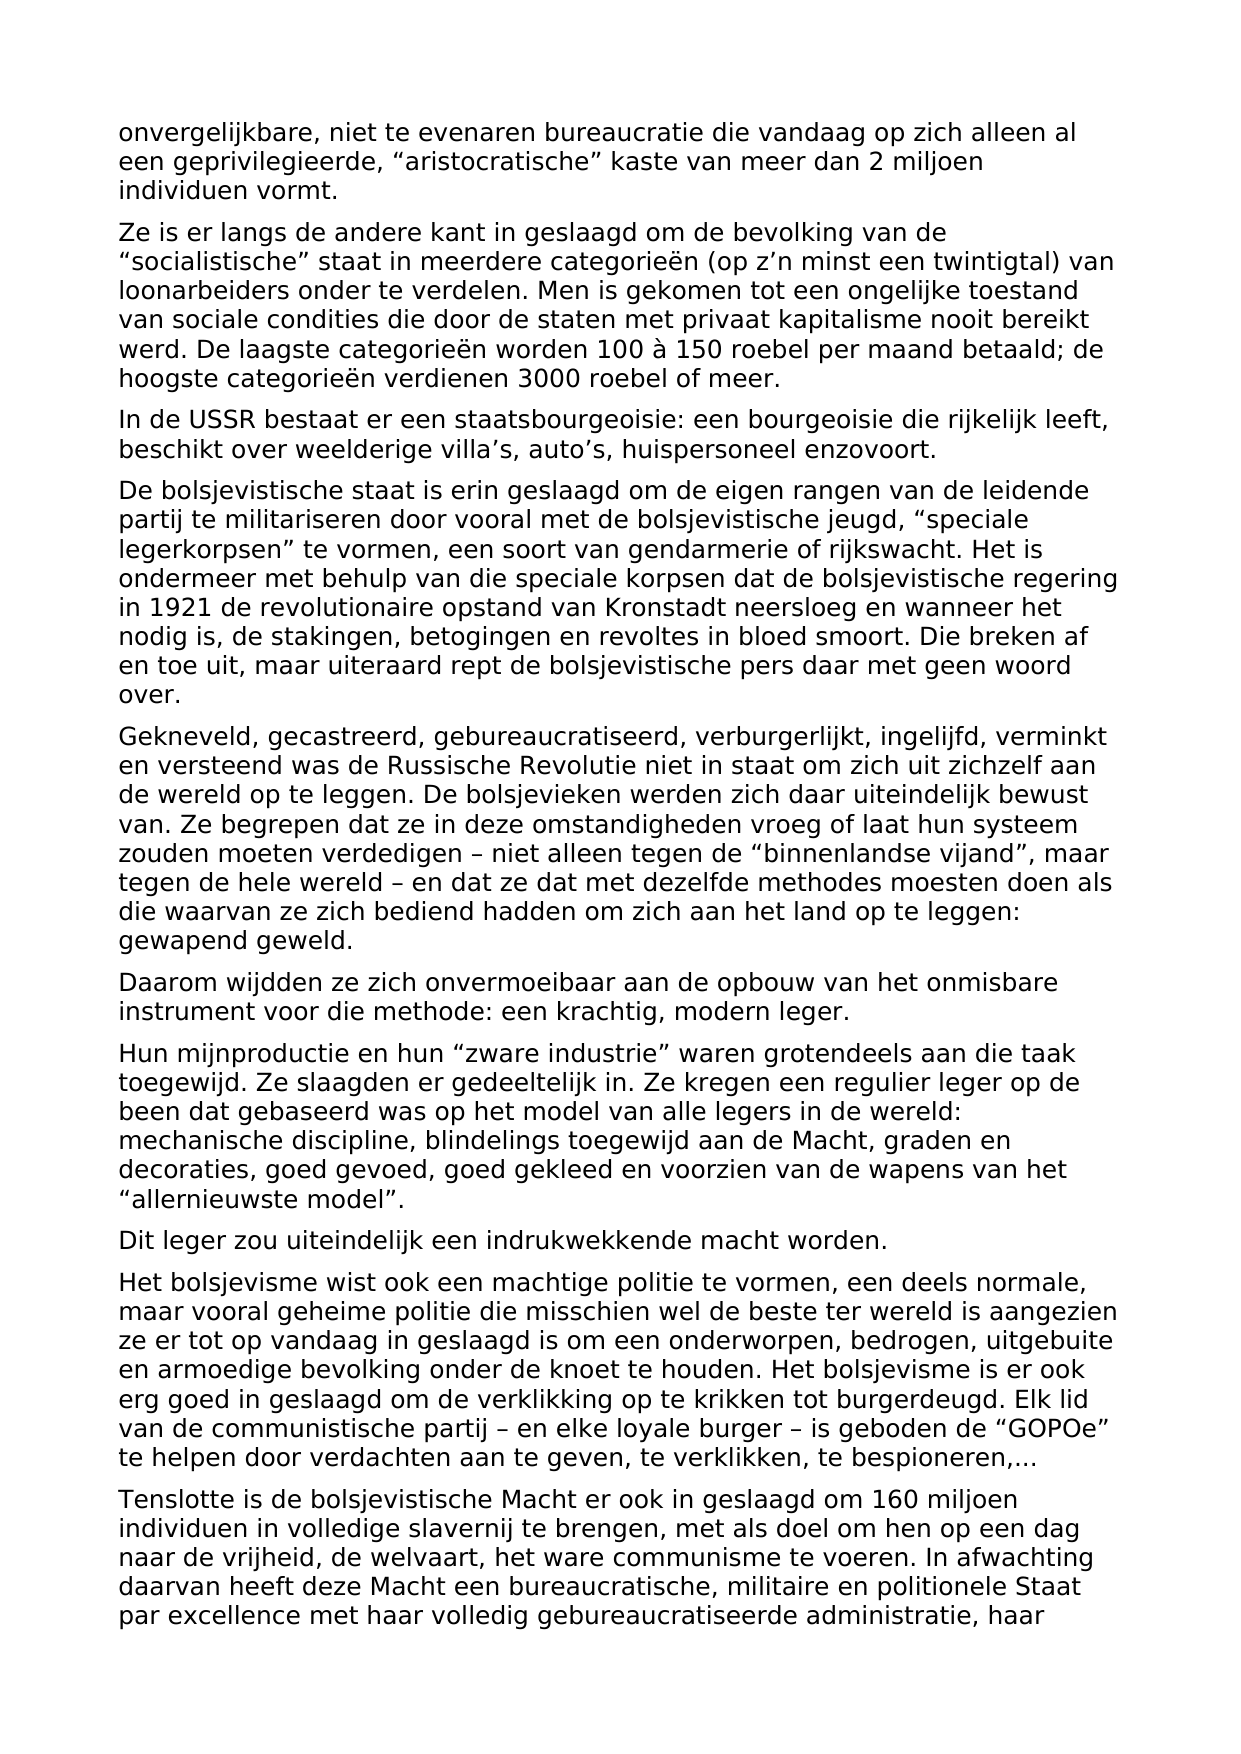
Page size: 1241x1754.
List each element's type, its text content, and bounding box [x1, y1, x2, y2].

text Daarom wijdden ze zich onvermoeibaar aan de opbouw van het onmisbare instrument voor die methode: een krachtig, modern leger. [118, 968, 1122, 1026]
text De bolsjevistische staat is erin geslaagd om de eigen rangen van de leidende partij te militariseren door vooral met de bolsjevistische jeugd, “speciale legerkorpsen” te vormen, een soort van gendarmerie of rijkswacht. Het is ondermeer met behulp van die speciale korpsen dat de bolsjevistische regering in 1921 de revolutionaire opstand van Kronstadt neersloeg en wanneer het nodig is, de stakingen, betogingen en revoltes in bloed smoort. Die breken af en toe uit, maar uiteraard rept de bolsjevistische pers daar met geen woord over. [118, 476, 1122, 710]
text Het bolsjevisme wist ook een machtige politie te vormen, een deels normale, maar vooral geheime politie die misschien wel de beste ter wereld is aangezien ze er tot op vandaag in geslaagd is om een onderworpen, bedrogen, uitgebuite en armoedige bevolking onder de knoet te houden. Het bolsjevisme is er ook erg goed in geslaagd om de verklikking op te krikken tot burgerdeugd. Elk lid van de communistische partij – en elke loyale burger – is geboden de “GOPOe” te helpen door verdachten aan te geven, te verklikken, te bespioneren,... [118, 1268, 1122, 1472]
text onvergelijkbare, niet te evenaren bureaucratie die vandaag op zich alleen al een geprivilegieerde, “aristocratische” kaste van meer dan 2 miljoen individuen vormt. [118, 118, 1122, 206]
text In de USSR bestaat er een staatsbourgeoisie: een bourgeoisie die rijkelijk leeft, beschikt over weelderige villa’s, auto’s, huispersoneel enzovoort. [118, 406, 1122, 464]
text Hun mijnproductie en hun “zware industrie” waren grotendeels aan die taak toegewijd. Ze slaagden er gedeeltelijk in. Ze kregen een regulier leger op de been dat gebaseerd was op het model van alle legers in de wereld: mechanische discipline, blindelings toegewijd aan de Macht, graden en decoraties, goed gevoed, goed gekleed en voorzien van de wapens van het “allernieuwste model”. [118, 1039, 1122, 1214]
text Ze is er langs de andere kant in geslaagd om de bevolking van de “socialistische” staat in meerdere categorieën (op z’n minst een twintigtal) van loonarbeiders onder te verdelen. Men is gekomen tot een ongelijke toestand van sociale condities die door de staten met privaat kapitalisme nooit bereikt werd. De laagste categorieën worden 100 à 150 roebel per maand betaald; de hoogste categorieën verdienen 3000 roebel of meer. [118, 218, 1122, 393]
text Tenslotte is de bolsjevistische Macht er ook in geslaagd om 160 miljoen individuen in volledige slavernij te brengen, met als doel om hen op een dag naar de vrijheid, de welvaart, het ware communisme te voeren. In afwachting daarvan heeft deze Macht een bureaucratische, militaire en politionele Staat par excellence met haar volledig gebureaucratiseerde administratie, haar [118, 1485, 1122, 1631]
text Dit leger zou uiteindelijk een indrukwekkende macht worden. [118, 1226, 1122, 1256]
text Gekneveld, gecastreerd, gebureaucratiseerd, verburgerlijkt, ingelijfd, verminkt en versteend was de Russische Revolutie niet in staat om zich uit zichzelf aan de wereld op te leggen. De bolsjevieken werden zich daar uiteindelijk bewust van. Ze begrepen dat ze in deze omstandigheden vroeg of laat hun systeem zouden moeten verdedigen – niet alleen tegen de “binnenlandse vijand”, maar tegen de hele wereld – en dat ze dat met dezelfde methodes moesten doen als die waarvan ze zich bediend hadden om zich aan het land op te leggen: gewapend geweld. [118, 722, 1122, 956]
